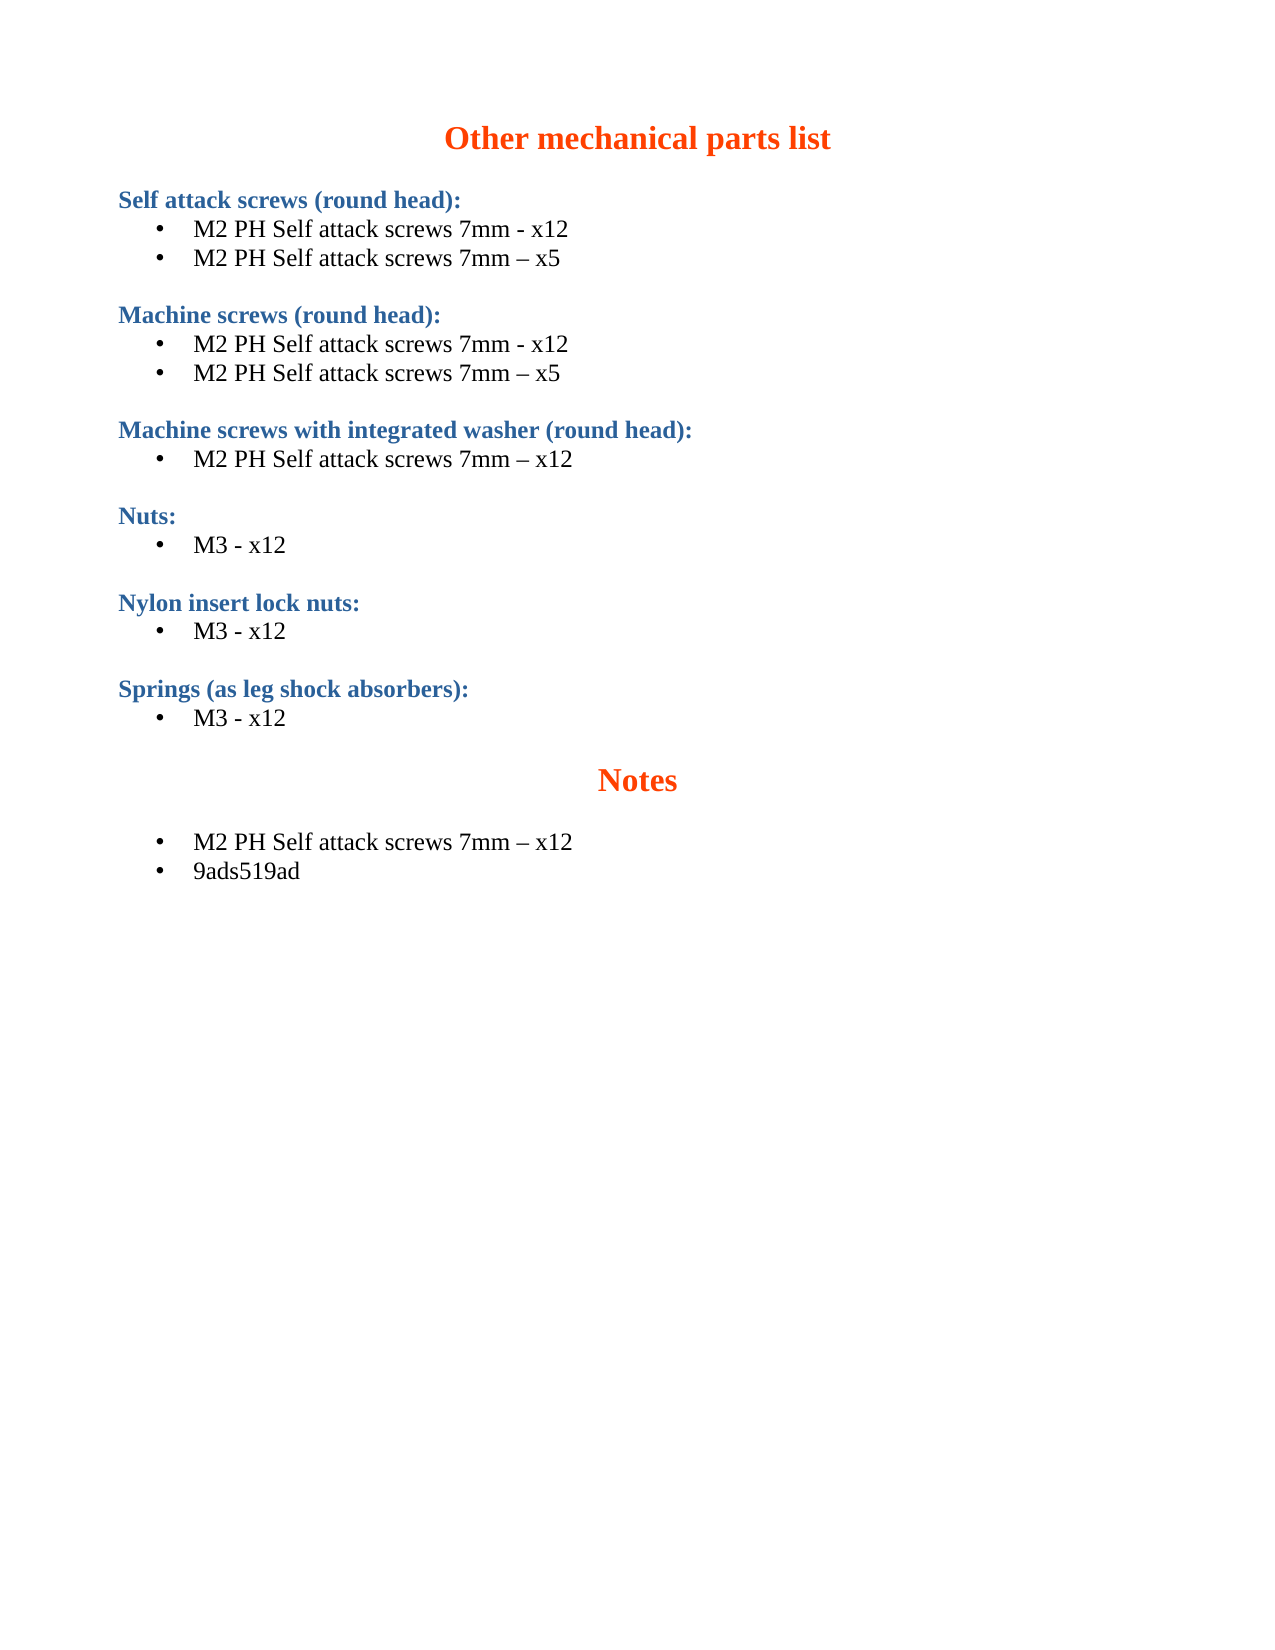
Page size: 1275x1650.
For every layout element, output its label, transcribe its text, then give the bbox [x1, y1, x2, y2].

text Nuts: [118, 501, 1157, 530]
list M3 - x12 [156, 530, 1157, 559]
list M2 PH Self attack screws 7mm – x12 [156, 444, 1157, 473]
text Machine screws with integrated washer (round head): [118, 415, 1157, 444]
text Other mechanical parts list [118, 118, 1157, 156]
text Machine screws (round head): [118, 300, 1157, 329]
text Notes [118, 760, 1157, 798]
list M2 PH Self attack screws 7mm - x12 [156, 214, 1157, 243]
text Self attack screws (round head): [118, 185, 1157, 214]
list M2 PH Self attack screws 7mm - x12 [156, 329, 1157, 358]
list M2 PH Self attack screws 7mm – x12 [156, 827, 1157, 856]
list 9ads519ad [156, 856, 1157, 885]
list M2 PH Self attack screws 7mm – x5 [156, 358, 1157, 386]
list M3 - x12 [156, 616, 1157, 645]
text Nylon insert lock nuts: [118, 588, 1157, 616]
list M2 PH Self attack screws 7mm – x5 [156, 243, 1157, 271]
list M3 - x12 [156, 703, 1157, 731]
text Springs (as leg shock absorbers): [118, 674, 1157, 703]
